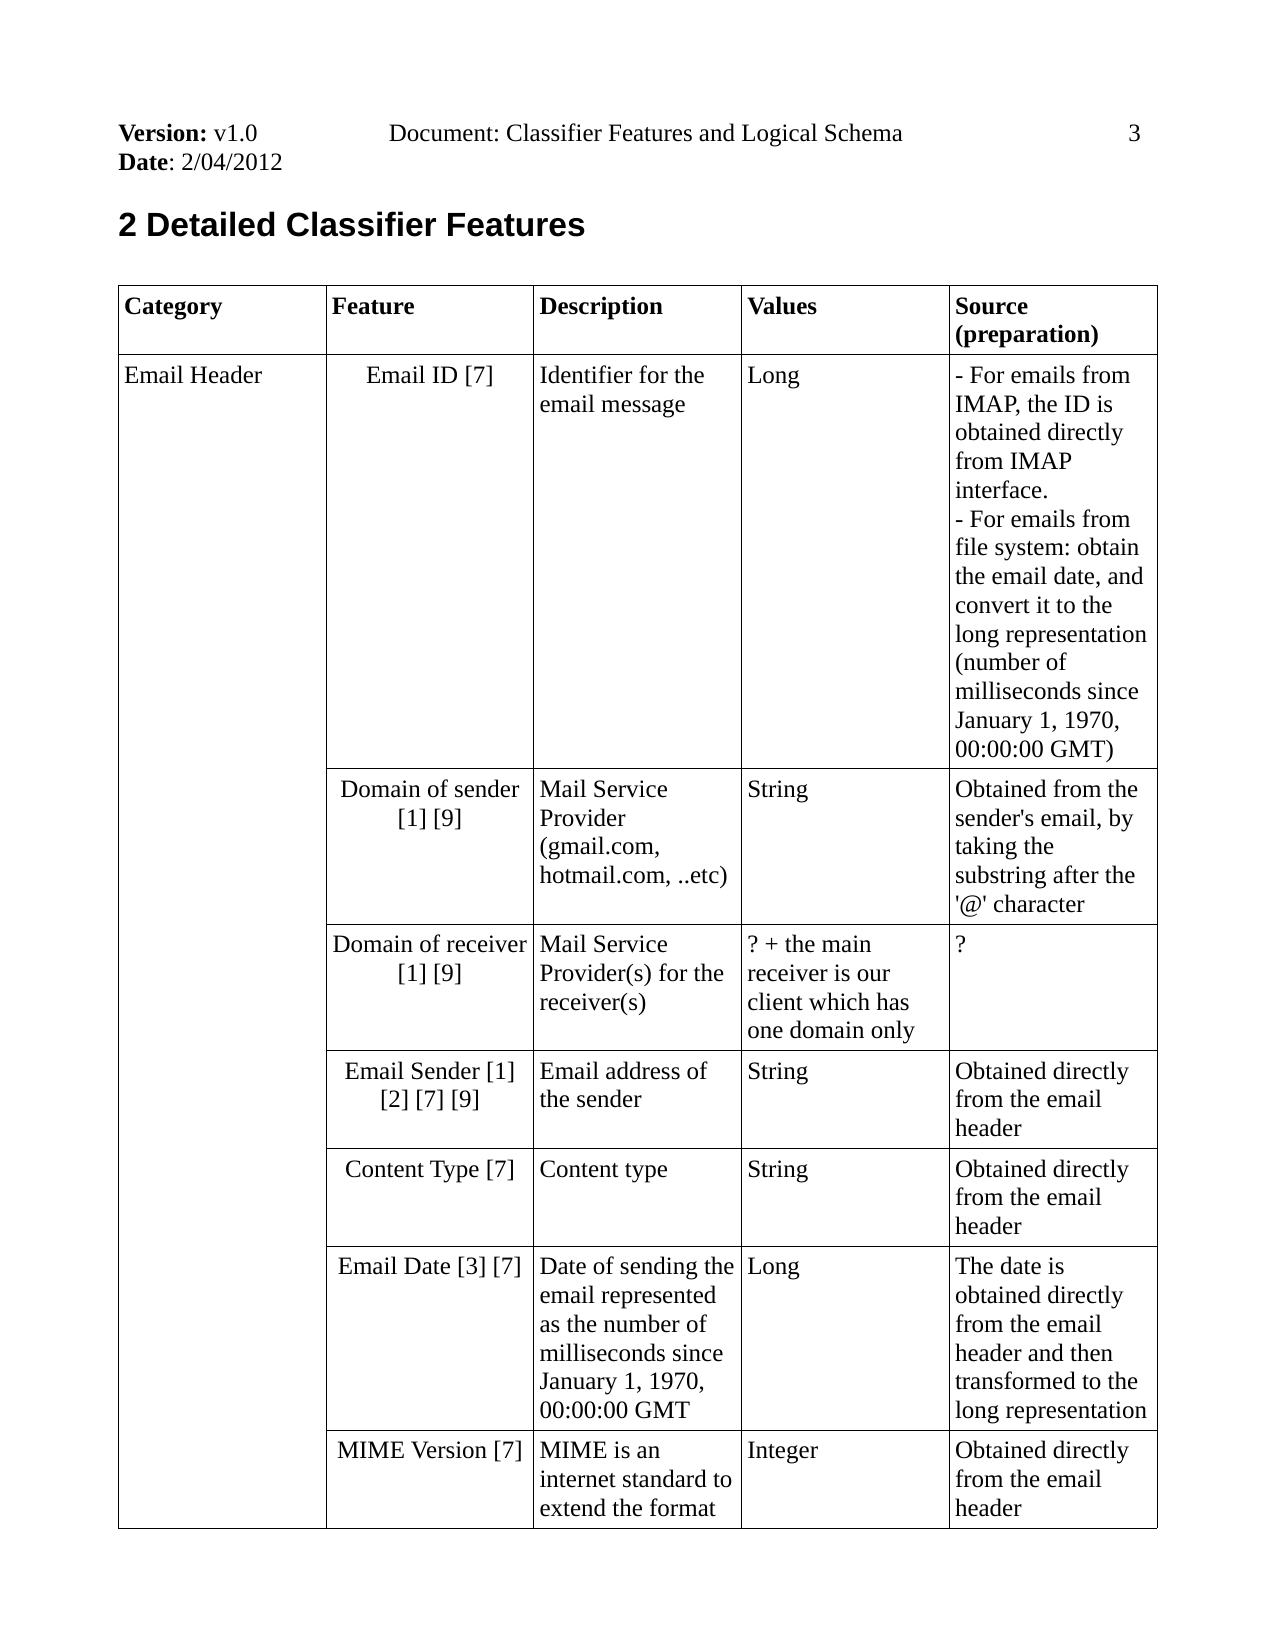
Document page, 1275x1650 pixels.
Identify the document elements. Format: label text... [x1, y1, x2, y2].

table_cell Long [742, 355, 949, 768]
table_header Category [119, 286, 326, 354]
table_header Values [742, 286, 949, 354]
table_cell String [742, 1051, 949, 1148]
table_cell Obtained from the sender's email, by taking the substring after the '@' character [950, 769, 1157, 923]
table_header Description [534, 286, 741, 354]
table_cell String [742, 769, 949, 923]
table_cell Obtained directly from the email header [950, 1149, 1157, 1246]
table_cell Email Sender [1] [2] [7] [9] [327, 1051, 533, 1148]
table_cell Email Date [3] [7] [327, 1247, 533, 1430]
table_cell Domain of sender [1] [9] [327, 769, 533, 923]
table_cell Email Header [119, 355, 326, 1527]
table_cell Long [742, 1247, 949, 1430]
table_cell Obtained directly from the email header [950, 1051, 1157, 1148]
table_cell Content Type [7] [327, 1149, 533, 1246]
table_cell MIME Version [7] [327, 1431, 533, 1527]
subtitle 2 Detailed Classifier Features [118, 205, 1157, 244]
table_header Feature [327, 286, 533, 354]
table_cell ? [950, 925, 1157, 1050]
table_cell Email ID [7] [327, 355, 533, 768]
table_cell Date of sending the email represented as the number of milliseconds since January 1, 1970, 00:00:00 GMT [534, 1247, 741, 1430]
table_cell String [742, 1149, 949, 1246]
table_cell Obtained directly from the email header [950, 1431, 1157, 1527]
table_cell Integer [742, 1431, 949, 1527]
table_cell Domain of receiver [1] [9] [327, 925, 533, 1050]
table_cell Mail Service Provider (gmail.com, hotmail.com, ..etc) [534, 769, 741, 923]
table_header Source (preparation) [950, 286, 1157, 354]
table_cell Email address of the sender [534, 1051, 741, 1148]
table_cell Mail Service Provider(s) for the receiver(s) [534, 925, 741, 1050]
table_cell The date is obtained directly from the email header and then transformed to the long representation [950, 1247, 1157, 1430]
table_cell ? + the main receiver is our client which has one domain only [742, 925, 949, 1050]
table_cell Identifier for the email message [534, 355, 741, 768]
table_cell Content type [534, 1149, 741, 1246]
table_cell MIME is an internet standard to extend the format [534, 1431, 741, 1527]
table_cell - For emails from IMAP, the ID is obtained directly from IMAP interface. - For emails from file system: obtain the email date, and convert it to the long representation (number of milliseconds since January 1, 1970, 00:00:00 GMT) [950, 355, 1157, 768]
